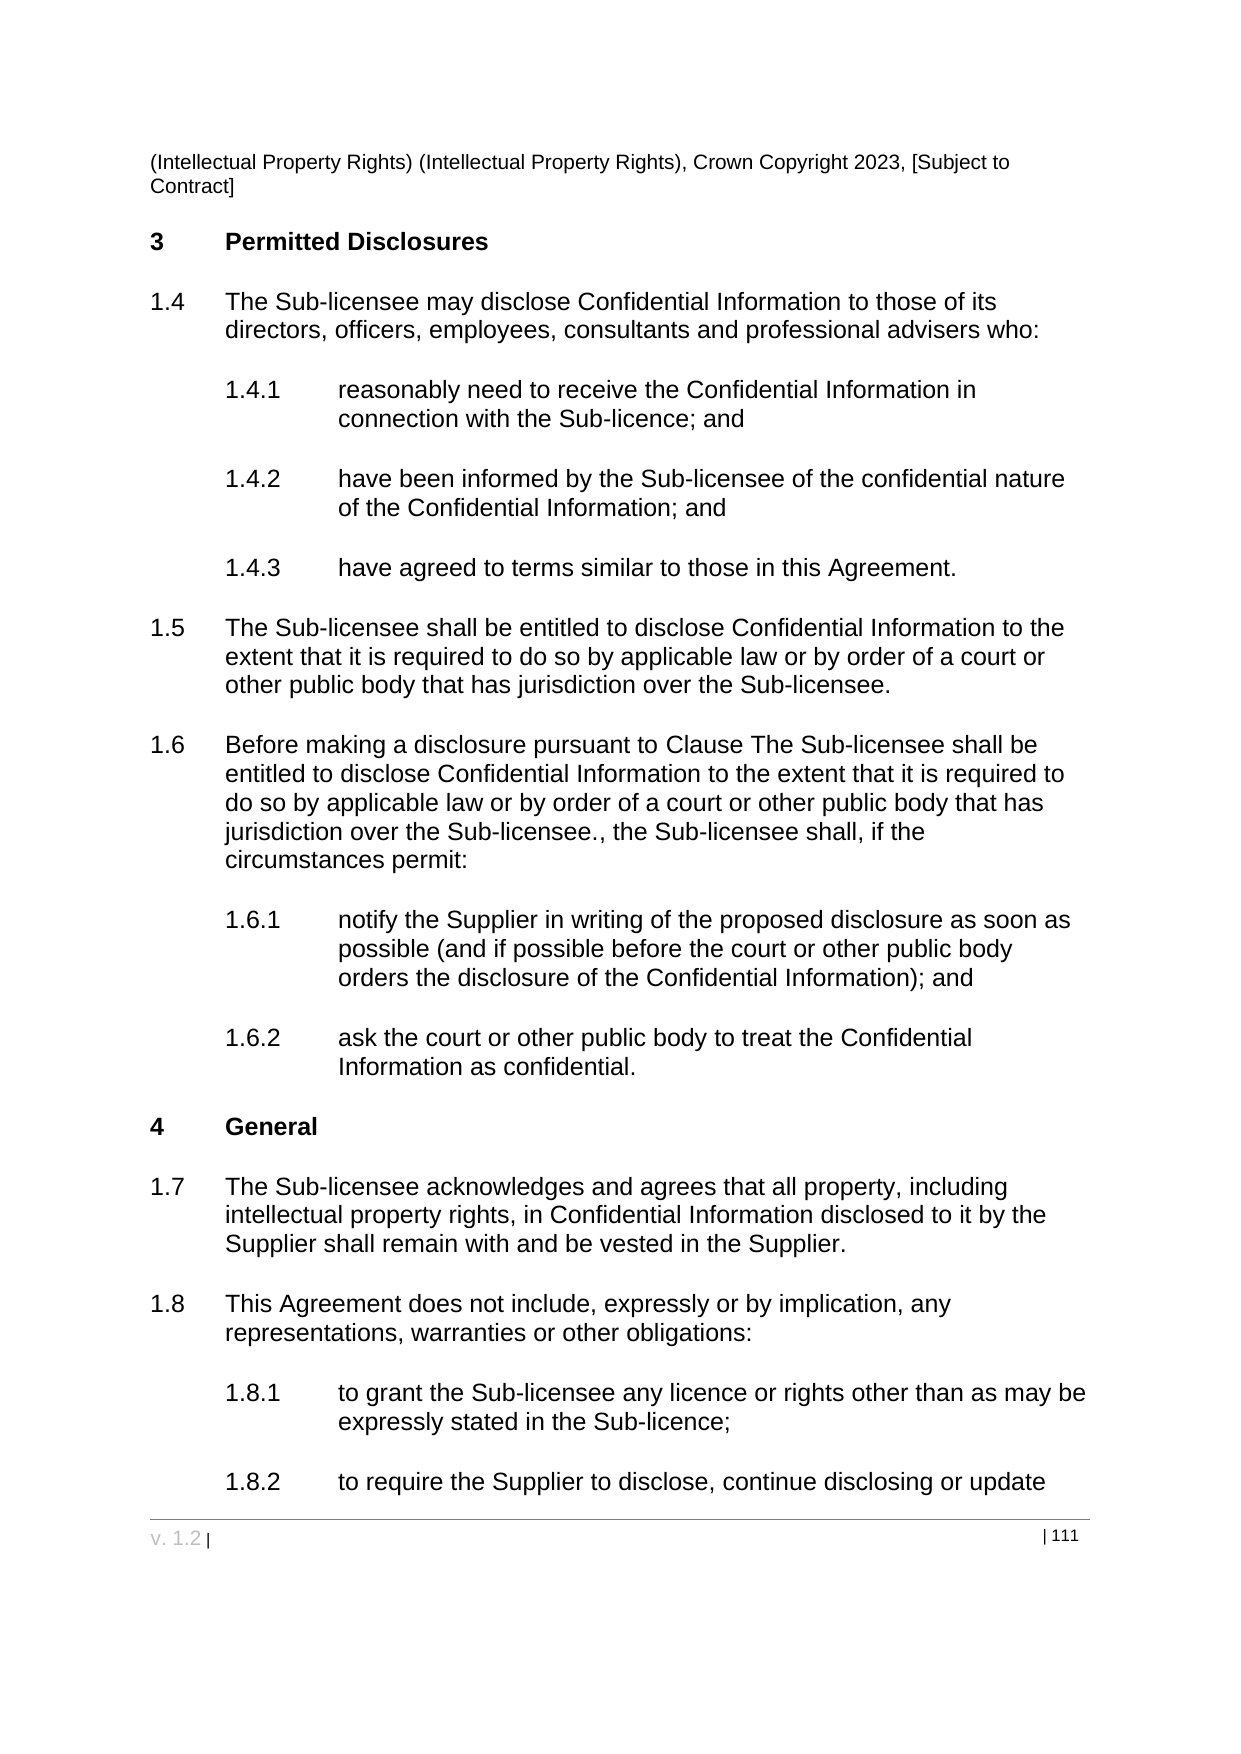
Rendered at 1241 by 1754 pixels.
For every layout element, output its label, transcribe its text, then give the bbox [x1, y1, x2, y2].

list Permitted Disclosures [150, 227, 1090, 255]
list have been informed by the Sub-licensee of the confidential nature of the Confidential Information; and [225, 464, 1090, 522]
list The Sub-licensee may disclose Confidential Information to those of its directors, officers, employees, consultants and professional advisers who: [150, 287, 1090, 344]
list General [150, 1112, 1090, 1140]
list The Sub-licensee shall be entitled to disclose Confidential Information to the extent that it is required to do so by applicable law or by order of a court or other public body that has jurisdiction over the Sub-licensee. [150, 613, 1090, 699]
list notify the Supplier in writing of the proposed disclosure as soon as possible (and if possible before the court or other public body orders the disclosure of the Confidential Information); and [225, 905, 1090, 992]
list to grant the Sub-licensee any licence or rights other than as may be expressly stated in the Sub-licence; [225, 1378, 1090, 1435]
list The Sub-licensee acknowledges and agrees that all property, including intellectual property rights, in Confidential Information disclosed to it by the Supplier shall remain with and be vested in the Supplier. [150, 1172, 1090, 1258]
list This Agreement does not include, expressly or by implication, any representations, warranties or other obligations: [150, 1289, 1090, 1347]
list Before making a disclosure pursuant to Clause 3.2, the Sub-licensee shall, if the circumstances permit: [150, 730, 1090, 874]
list to require the Supplier to disclose, continue disclosing or update [225, 1467, 1090, 1495]
list ask the court or other public body to treat the Confidential Information as confidential. [225, 1023, 1090, 1080]
list reasonably need to receive the Confidential Information in connection with the Sub-licence; and [225, 375, 1090, 433]
list have agreed to terms similar to those in this Agreement. [225, 553, 1090, 582]
